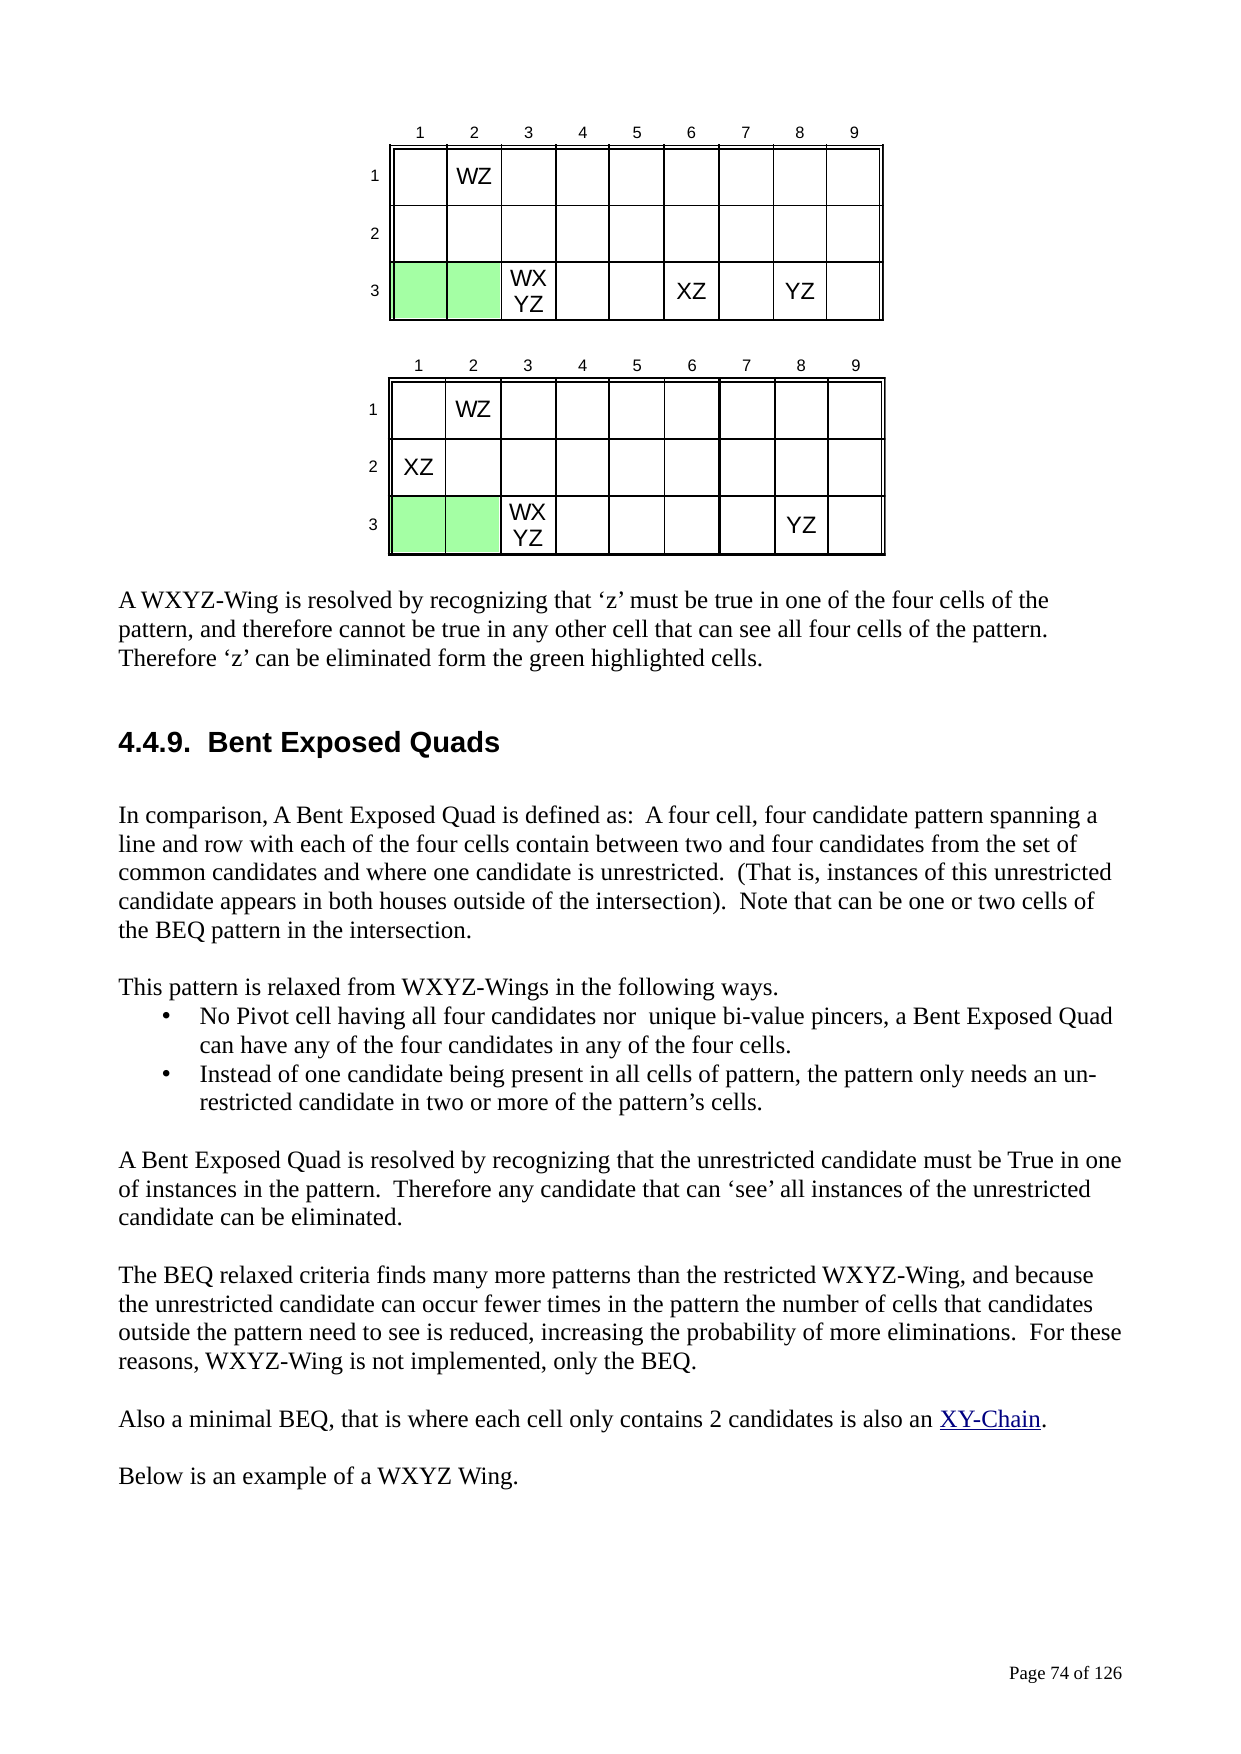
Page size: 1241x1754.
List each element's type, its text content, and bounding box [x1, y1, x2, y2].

text This pattern is relaxed from WXYZ-Wings in the following ways. [118, 972, 1122, 1001]
subtitle Bent Exposed Quads [118, 725, 1122, 759]
list Instead of one candidate being present in all cells of pattern, the pattern only needs an un-restricted candidate in two or more of the pattern’s cells. [162, 1059, 1122, 1116]
text A WXYZ-Wing is resolved by recognizing that ‘z’ must be true in one of the four cells of the pattern, and therefore cannot be true in any other cell that can see all four cells of the pattern. Therefore ‘z’ can be eliminated form the green highlighted cells. [118, 585, 1122, 671]
text In comparison, A Bent Exposed Quad is defined as: A four cell, four candidate pattern spanning a line and row with each of the four cells contain between two and four candidates from the set of common candidates and where one candidate is unrestricted. (That is, instances of this unrestricted candidate appears in both houses outside of the intersection). Note that can be one or two cells of the BEQ pattern in the intersection. [118, 800, 1122, 944]
text A Bent Exposed Quad is resolved by recognizing that the unrestricted candidate must be True in one of instances in the pattern. Therefore any candidate that can ‘see’ all instances of the unrestricted candidate can be eliminated. [118, 1145, 1122, 1231]
text Also a minimal BEQ, that is where each cell only contains 2 candidates is also an XY-Chain. [118, 1404, 1122, 1432]
list No Pivot cell having all four candidates nor unique bi-value pincers, a Bent Exposed Quad can have any of the four candidates in any of the four cells. [162, 1001, 1122, 1059]
text Below is an example of a WXYZ Wing. [118, 1461, 1122, 1490]
text The BEQ relaxed criteria finds many more patterns than the restricted WXYZ-Wing, and because the unrestricted candidate can occur fewer times in the pattern the number of cells that candidates outside the pattern need to see is reduced, increasing the probability of more eliminations. For these reasons, WXYZ-Wing is not implemented, only the BEQ. [118, 1260, 1122, 1375]
